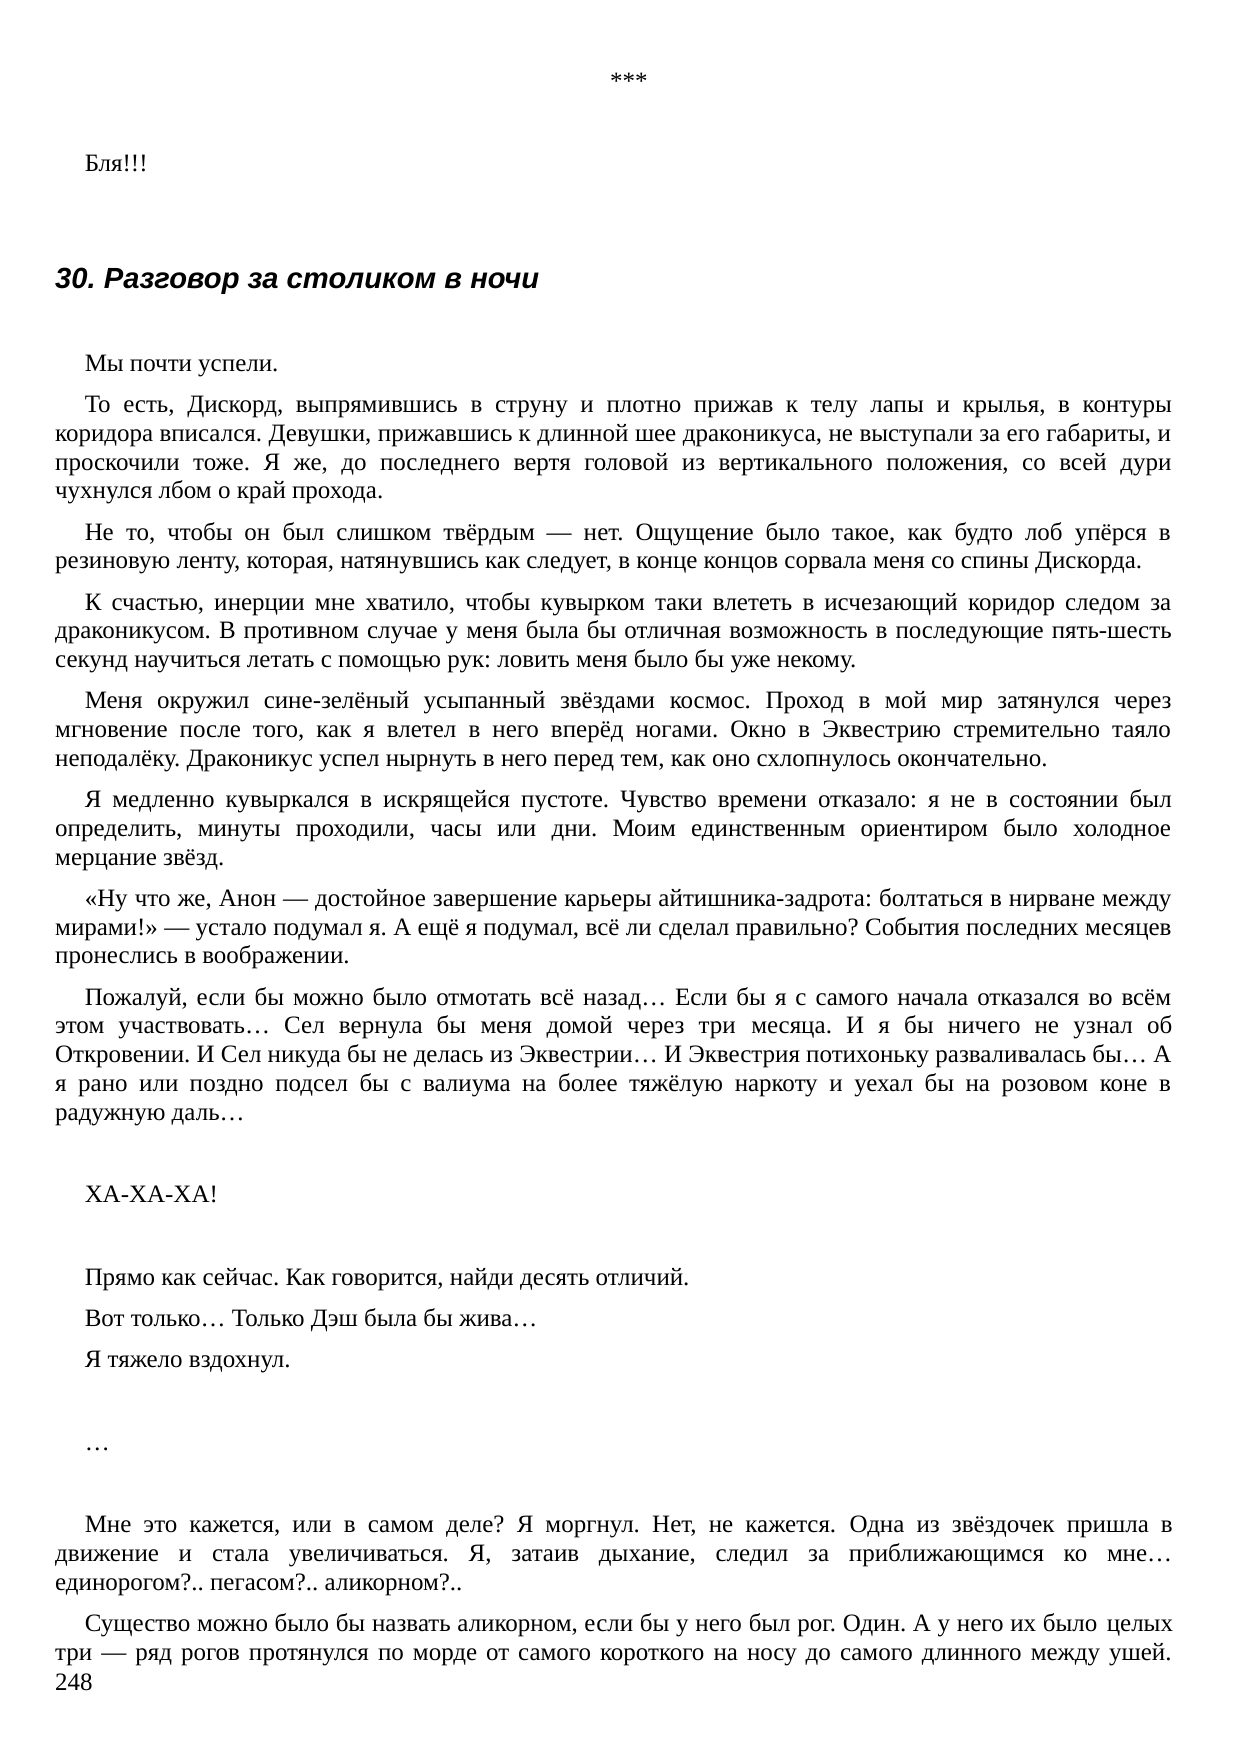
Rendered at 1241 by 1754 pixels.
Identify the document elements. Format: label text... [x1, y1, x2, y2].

text *** [55, 66, 1173, 95]
subtitle 30. Разговор за столиком в ночи [55, 261, 1173, 294]
text «Ну что же, Анон — достойное завершение карьеры айтишника-задрота: болтаться в нирване между мирами!» — устало подумал я. А ещё я подумал, всё ли сделал правильно? События последних месяцев пронеслись в воображении. [55, 883, 1173, 969]
text Не то, чтобы он был слишком твёрдым — нет. Ощущение было такое, как будто лоб упёрся в резиновую ленту, которая, натянувшись как следует, в конце концов сорвала меня со спины Дискорда. [55, 517, 1173, 574]
text Существо можно было бы назвать аликорном, если бы у него был рог. Один. А у него их было целых три — ряд рогов протянулся по морде от самого короткого на носу до самого длинного между ушей. [55, 1608, 1173, 1666]
text Я медленно кувыркался в искрящейся пустоте. Чувство времени отказало: я не в состоянии был определить, минуты проходили, часы или дни. Моим единственным ориентиром было холодное мерцание звёзд. [55, 784, 1173, 871]
text Прямо как сейчас. Как говорится, найди десять отличий. [55, 1262, 1173, 1291]
text … [55, 1427, 1173, 1456]
text Мне это кажется, или в самом деле? Я моргнул. Нет, не кажется. Одна из звёздочек пришла в движение и стала увеличиваться. Я, затаив дыхание, следил за приближающимся ко мне… единорогом?.. пегасом?.. аликорном?.. [55, 1509, 1173, 1596]
text Вот только… Только Дэш была бы жива… [55, 1303, 1173, 1332]
text То есть, Дискорд, выпрямившись в струну и плотно прижав к телу лапы и крылья, в контуры коридора вписался. Девушки, прижавшись к длинной шее драконикуса, не выступали за его габариты, и проскочили тоже. Я же, до последнего вертя головой из вертикального положения, со всей дури чухнулся лбом о край прохода. [55, 389, 1173, 504]
text Пожалуй, если бы можно было отмотать всё назад… Если бы я с самого начала отказался во всём этом участвовать… Сел вернула бы меня домой через три месяца. И я бы ничего не узнал об Откровении. И Сел никуда бы не делась из Эквестрии… И Эквестрия потихоньку разваливалась бы… А я рано или поздно подсел бы с валиума на более тяжёлую наркоту и уехал бы на розовом коне в радужную даль… [55, 982, 1173, 1126]
text Меня окружил сине-зелёный усыпанный звёздами космос. Проход в мой мир затянулся через мгновение после того, как я влетел в него вперёд ногами. Окно в Эквестрию стремительно таяло неподалёку. Драконикус успел нырнуть в него перед тем, как оно схлопнулось окончательно. [55, 686, 1173, 772]
text ХА-ХА-ХА! [55, 1179, 1173, 1208]
text Я тяжело вздохнул. [55, 1344, 1173, 1373]
text Мы почти успели. [55, 348, 1173, 377]
text К счастью, инерции мне хватило, чтобы кувырком таки влететь в исчезающий коридор следом за драконикусом. В противном случае у меня была бы отличная возможность в последующие пять-шесть секунд научиться летать с помощью рук: ловить меня было бы уже некому. [55, 587, 1173, 673]
text Бля!!! [55, 148, 1173, 177]
